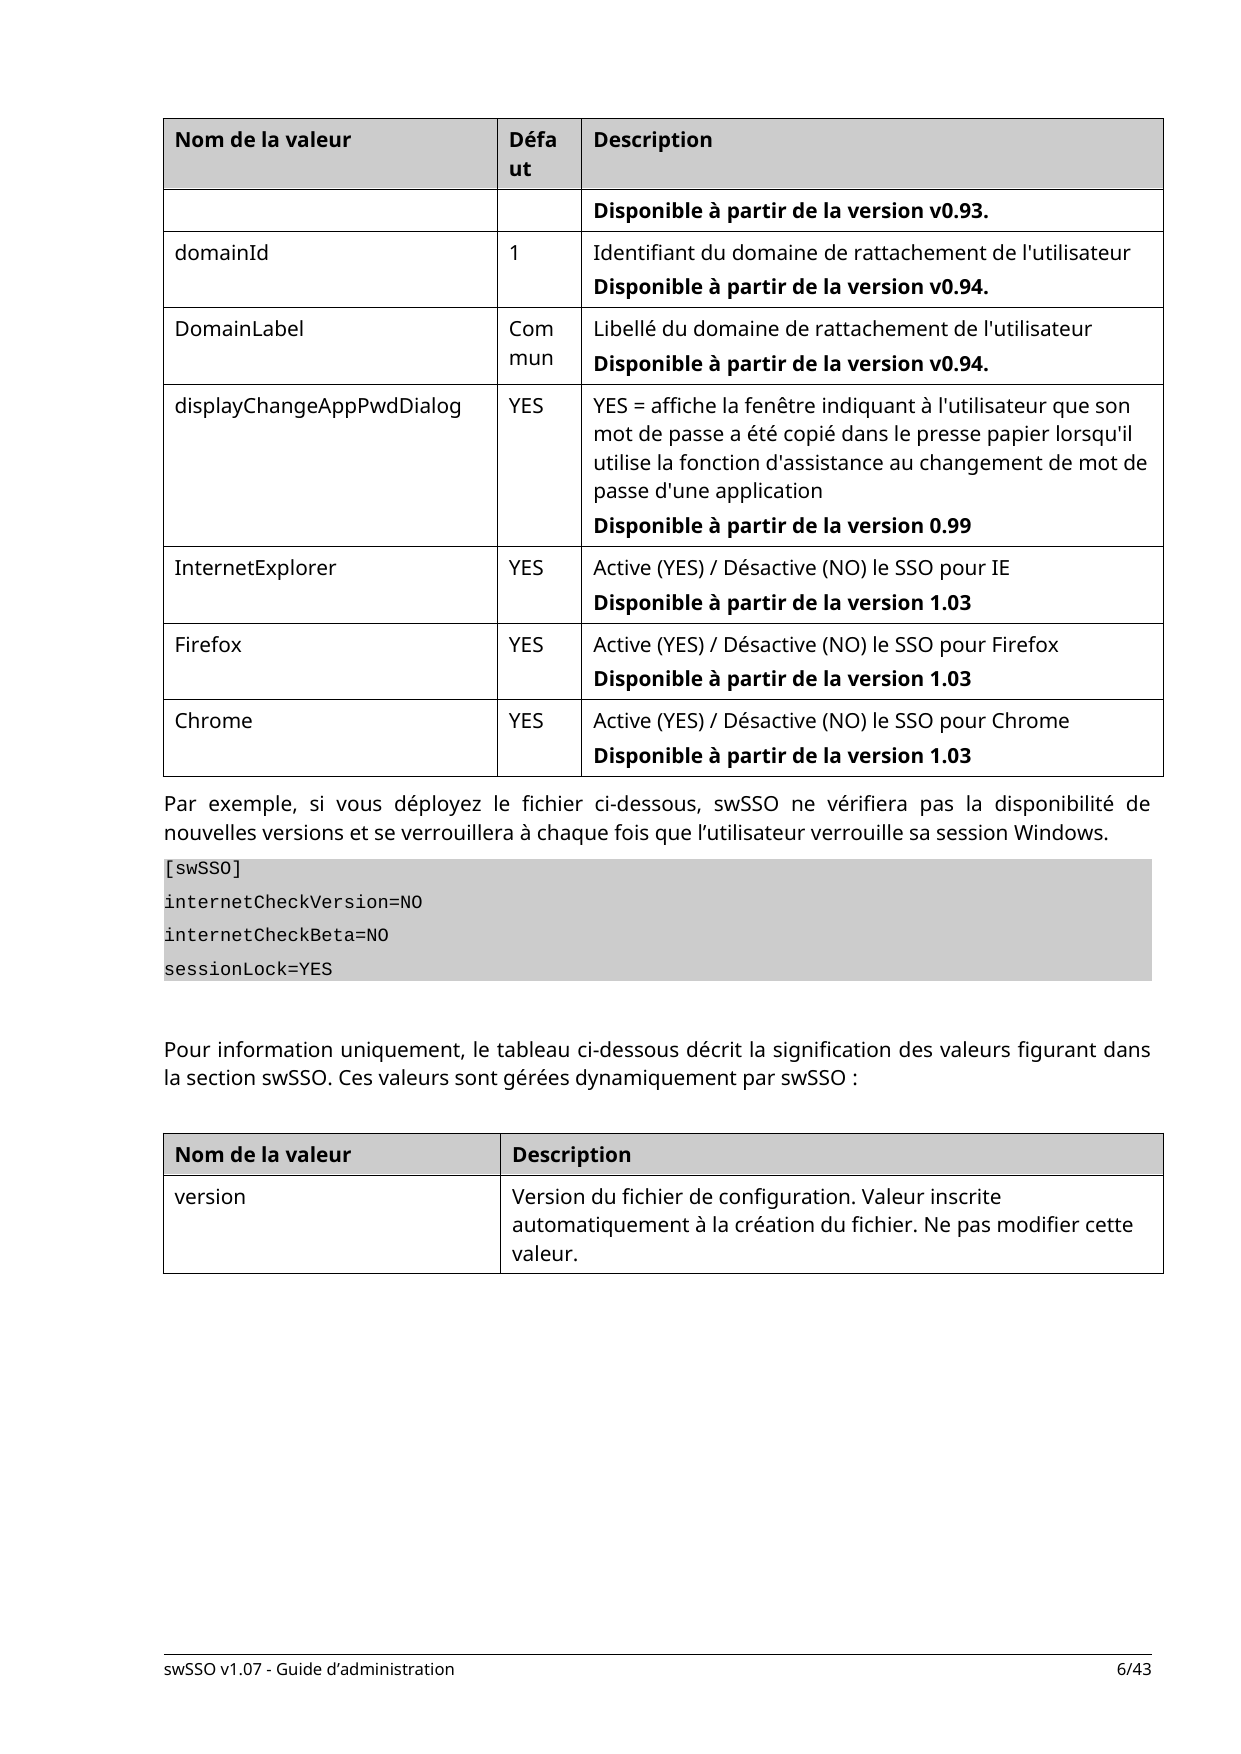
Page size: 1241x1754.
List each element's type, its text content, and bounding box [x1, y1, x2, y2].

table_cell [498, 190, 581, 231]
table_cell Chrome [164, 700, 497, 776]
table_cell InternetExplorer [164, 547, 497, 622]
table_cell Active (YES) / Désactive (NO) le SSO pour Chrome Disponible à partir de la version 1.03 [582, 700, 1163, 776]
table_header Description [582, 119, 1163, 188]
text [swSSO] [164, 859, 1152, 880]
table_cell Active (YES) / Désactive (NO) le SSO pour Firefox Disponible à partir de la version 1.03 [582, 624, 1163, 699]
table_cell Libellé du domaine de rattachement de l'utilisateur Disponible à partir de la version v0.94. [582, 308, 1163, 384]
table_cell version [164, 1176, 500, 1273]
text Pour information uniquement, le tableau ci-dessous décrit la signification des valeurs figurant dans la section swSSO. Ces valeurs sont gérées dynamiquement par swSSO : [164, 1035, 1152, 1092]
table_cell Active (YES) / Désactive (NO) le SSO pour IE Disponible à partir de la version 1.03 [582, 547, 1163, 622]
text Par exemple, si vous déployez le fichier ci-dessous, swSSO ne vérifiera pas la disponibilité de nouvelles versions et se verrouillera à chaque fois que l’utilisateur verrouille sa session Windows. [164, 789, 1152, 846]
table_cell displayChangeAppPwdDialog [164, 385, 497, 546]
table_cell DomainLabel [164, 308, 497, 384]
table_cell [164, 190, 497, 231]
table_cell Firefox [164, 624, 497, 699]
table_cell YES = affiche la fenêtre indiquant à l'utilisateur que son mot de passe a été copié dans le presse papier lorsqu'il utilise la fonction d'assistance au changement de mot de passe d'une application Disponible à partir de la version 0.99 [582, 385, 1163, 546]
table_cell YES [498, 547, 581, 622]
text sessionLock=YES [164, 960, 1152, 981]
table_cell 1 [498, 232, 581, 307]
table_cell YES [498, 624, 581, 699]
table_cell domainId [164, 232, 497, 307]
table_cell YES [498, 700, 581, 776]
table_cell Commun [498, 308, 581, 384]
table_cell Identifiant du domaine de rattachement de l'utilisateur Disponible à partir de la version v0.94. [582, 232, 1163, 307]
table_cell YES [498, 385, 581, 546]
table_header Défaut [498, 119, 581, 188]
table_header Nom de la valeur [164, 1134, 500, 1174]
table_cell Version du fichier de configuration. Valeur inscrite automatiquement à la création du fichier. Ne pas modifier cette valeur. [501, 1176, 1163, 1273]
table_header Nom de la valeur [164, 119, 497, 188]
table_cell Disponible à partir de la version v0.93. [582, 190, 1163, 231]
text internetCheckBeta=NO [164, 926, 1152, 947]
text internetCheckVersion=NO [164, 892, 1152, 914]
table_header Description [501, 1134, 1163, 1174]
